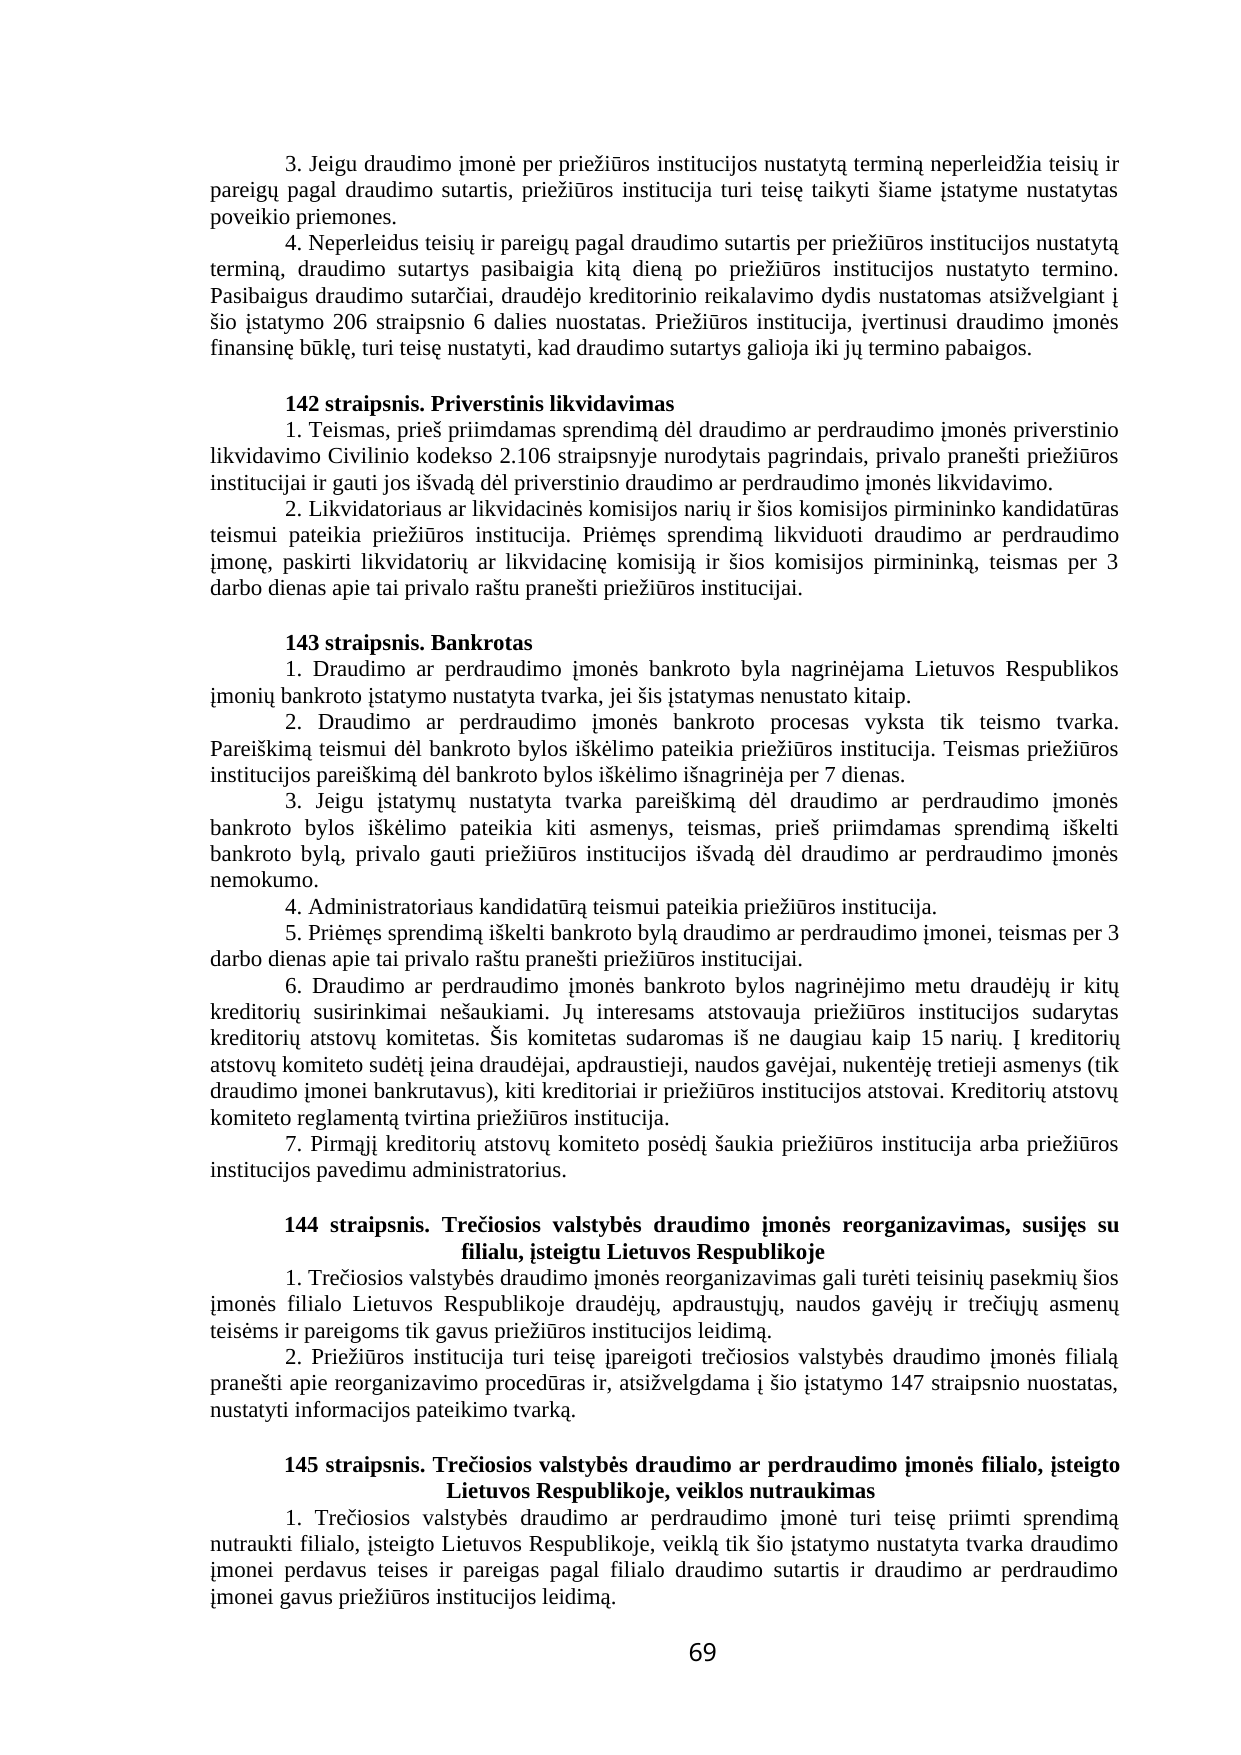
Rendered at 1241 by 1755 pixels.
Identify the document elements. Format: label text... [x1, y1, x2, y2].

text 2. Draudimo ar perdraudimo įmonės bankroto procesas vyksta tik teismo tvarka. Pareiškimą teismui dėl bankroto bylos iškėlimo pateikia priežiūros institucija. Teismas priežiūros institucijos pareiškimą dėl bankroto bylos iškėlimo išnagrinėja per 7 dienas. [210, 708, 1120, 787]
text 1. Trečiosios valstybės draudimo įmonės reorganizavimas gali turėti teisinių pasekmių šios įmonės filialo Lietuvos Respublikoje draudėjų, apdraustųjų, naudos gavėjų ir trečiųjų asmenų teisėms ir pareigoms tik gavus priežiūros institucijos leidimą. [210, 1264, 1120, 1343]
text 143 straipsnis. Bankrotas [210, 629, 1120, 656]
text 144 straipsnis. Trečiosios valstybės draudimo įmonės reorganizavimas, susijęs su filialu, įsteigtu Lietuvos Respublikoje [284, 1211, 1120, 1264]
text 1. Trečiosios valstybės draudimo ar perdraudimo įmonė turi teisę priimti sprendimą nutraukti filialo, įsteigto Lietuvos Respublikoje, veiklą tik šio įstatymo nustatyta tvarka draudimo įmonei perdavus teises ir pareigas pagal filialo draudimo sutartis ir draudimo ar perdraudimo įmonei gavus priežiūros institucijos leidimą. [210, 1504, 1120, 1609]
text 2. Likvidatoriaus ar likvidacinės komisijos narių ir šios komisijos pirmininko kandidatūras teismui pateikia priežiūros institucija. Priėmęs sprendimą likviduoti draudimo ar perdraudimo įmonę, paskirti likvidatorių ar likvidacinę komisiją ir šios komisijos pirmininką, teismas per 3 darbo dienas apie tai privalo raštu pranešti priežiūros institucijai. [210, 495, 1120, 600]
text 142 straipsnis. Priverstinis likvidavimas [210, 389, 1120, 416]
text 1. Draudimo ar perdraudimo įmonės bankroto byla nagrinėjama Lietuvos Respublikos įmonių bankroto įstatymo nustatyta tvarka, jei šis įstatymas nenustato kitaip. [210, 656, 1120, 708]
text 6. Draudimo ar perdraudimo įmonės bankroto bylos nagrinėjimo metu draudėjų ir kitų kreditorių susirinkimai nešaukiami. Jų interesams atstovauja priežiūros institucijos sudarytas kreditorių atstovų komitetas. Šis komitetas sudaromas iš ne daugiau kaip 15 narių. Į kreditorių atstovų komiteto sudėtį įeina draudėjai, apdraustieji, naudos gavėjai, nukentėję tretieji asmenys (tik draudimo įmonei bankrutavus), kiti kreditoriai ir priežiūros institucijos atstovai. Kreditorių atstovų komiteto reglamentą tvirtina priežiūros institucija. [210, 972, 1120, 1130]
text 3. Jeigu įstatymų nustatyta tvarka pareiškimą dėl draudimo ar perdraudimo įmonės bankroto bylos iškėlimo pateikia kiti asmenys, teismas, prieš priimdamas sprendimą iškelti bankroto bylą, privalo gauti priežiūros institucijos išvadą dėl draudimo ar perdraudimo įmonės nemokumo. [210, 787, 1120, 893]
text 3. Jeigu draudimo įmonė per priežiūros institucijos nustatytą terminą neperleidžia teisių ir pareigų pagal draudimo sutartis, priežiūros institucija turi teisę taikyti šiame įstatyme nustatytas poveikio priemones. [210, 150, 1120, 229]
text 1. Teismas, prieš priimdamas sprendimą dėl draudimo ar perdraudimo įmonės priverstinio likvidavimo Civilinio kodekso 2.106 straipsnyje nurodytais pagrindais, privalo pranešti priežiūros institucijai ir gauti jos išvadą dėl priverstinio draudimo ar perdraudimo įmonės likvidavimo. [210, 416, 1120, 495]
text 2. Priežiūros institucija turi teisę įpareigoti trečiosios valstybės draudimo įmonės filialą pranešti apie reorganizavimo procedūras ir, atsižvelgdama į šio įstatymo 147 straipsnio nuostatas, nustatyti informacijos pateikimo tvarką. [210, 1343, 1120, 1422]
text 4. Administratoriaus kandidatūrą teismui pateikia priežiūros institucija. [210, 893, 1120, 919]
text 4. Neperleidus teisių ir pareigų pagal draudimo sutartis per priežiūros institucijos nustatytą terminą, draudimo sutartys pasibaigia kitą dieną po priežiūros institucijos nustatyto termino. Pasibaigus draudimo sutarčiai, draudėjo kreditorinio reikalavimo dydis nustatomas atsižvelgiant į šio įstatymo 206 straipsnio 6 dalies nuostatas. Priežiūros institucija, įvertinusi draudimo įmonės finansinę būklę, turi teisę nustatyti, kad draudimo sutartys galioja iki jų termino pabaigos. [210, 229, 1120, 361]
text 5. Priėmęs sprendimą iškelti bankroto bylą draudimo ar perdraudimo įmonei, teismas per 3 darbo dienas apie tai privalo raštu pranešti priežiūros institucijai. [210, 919, 1120, 972]
text 145 straipsnis. Trečiosios valstybės draudimo ar perdraudimo įmonės filialo, įsteigto Lietuvos Respublikoje, veiklos nutraukimas [284, 1451, 1120, 1504]
text 7. Pirmąjį kreditorių atstovų komiteto posėdį šaukia priežiūros institucija arba priežiūros institucijos pavedimu administratorius. [210, 1130, 1120, 1183]
